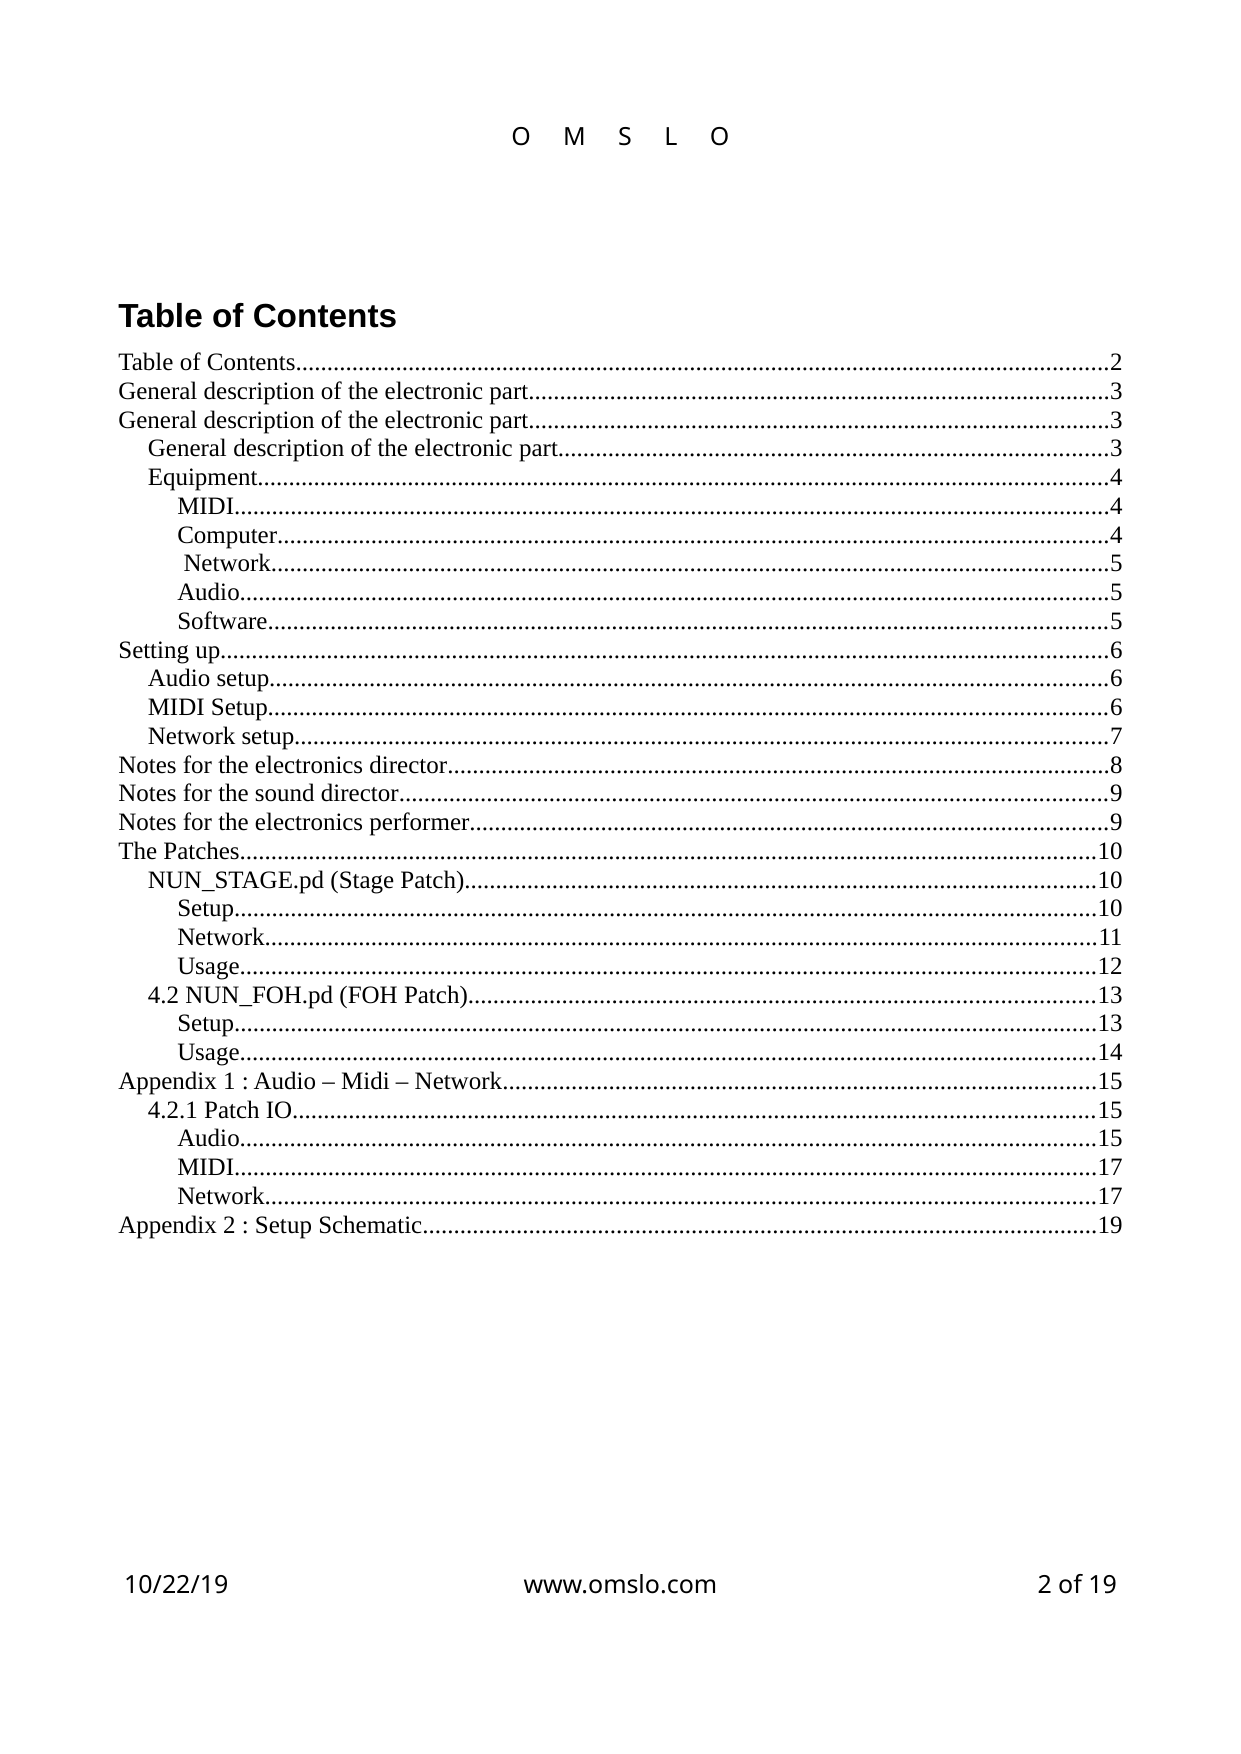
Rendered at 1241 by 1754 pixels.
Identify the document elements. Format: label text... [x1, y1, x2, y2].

text Notes for the electronics director 8 [118, 750, 1122, 778]
text Usage 12 [177, 951, 1122, 980]
text General description of the electronic part 3 [148, 433, 1122, 462]
text Network 11 [177, 922, 1122, 951]
text Audio 15 [177, 1123, 1122, 1152]
text MIDI 4 [177, 491, 1122, 520]
text Appendix 1 : Audio – Midi – Network 15 [118, 1066, 1122, 1095]
text Network 5 [177, 548, 1122, 577]
text Setup 10 [177, 893, 1122, 922]
text Notes for the electronics performer 9 [118, 807, 1122, 836]
text The Patches 10 [118, 836, 1122, 865]
text Audio setup 6 [148, 663, 1122, 692]
text Network 17 [177, 1181, 1122, 1210]
text 4.2 NUN_FOH.pd (FOH Patch) 13 [148, 980, 1122, 1008]
subtitle Table of Contents [118, 296, 1122, 335]
text General description of the electronic part 3 [118, 405, 1122, 433]
text Table of Contents 2 [118, 347, 1122, 376]
text Software 5 [177, 606, 1122, 635]
text MIDI Setup 6 [148, 692, 1122, 721]
text Equipment 4 [148, 462, 1122, 491]
text Usage 14 [177, 1037, 1122, 1066]
text Appendix 2 : Setup Schematic 19 [118, 1210, 1122, 1238]
text Setup 13 [177, 1008, 1122, 1037]
text Notes for the sound director 9 [118, 778, 1122, 807]
text General description of the electronic part 3 [118, 376, 1122, 405]
text Network setup 7 [148, 721, 1122, 750]
text 4.2.1 Patch IO 15 [148, 1095, 1122, 1123]
text Audio 5 [177, 577, 1122, 606]
text Setting up 6 [118, 635, 1122, 663]
text MIDI 17 [177, 1152, 1122, 1181]
text NUN_STAGE.pd (Stage Patch) 10 [148, 865, 1122, 893]
text Computer 4 [177, 520, 1122, 548]
